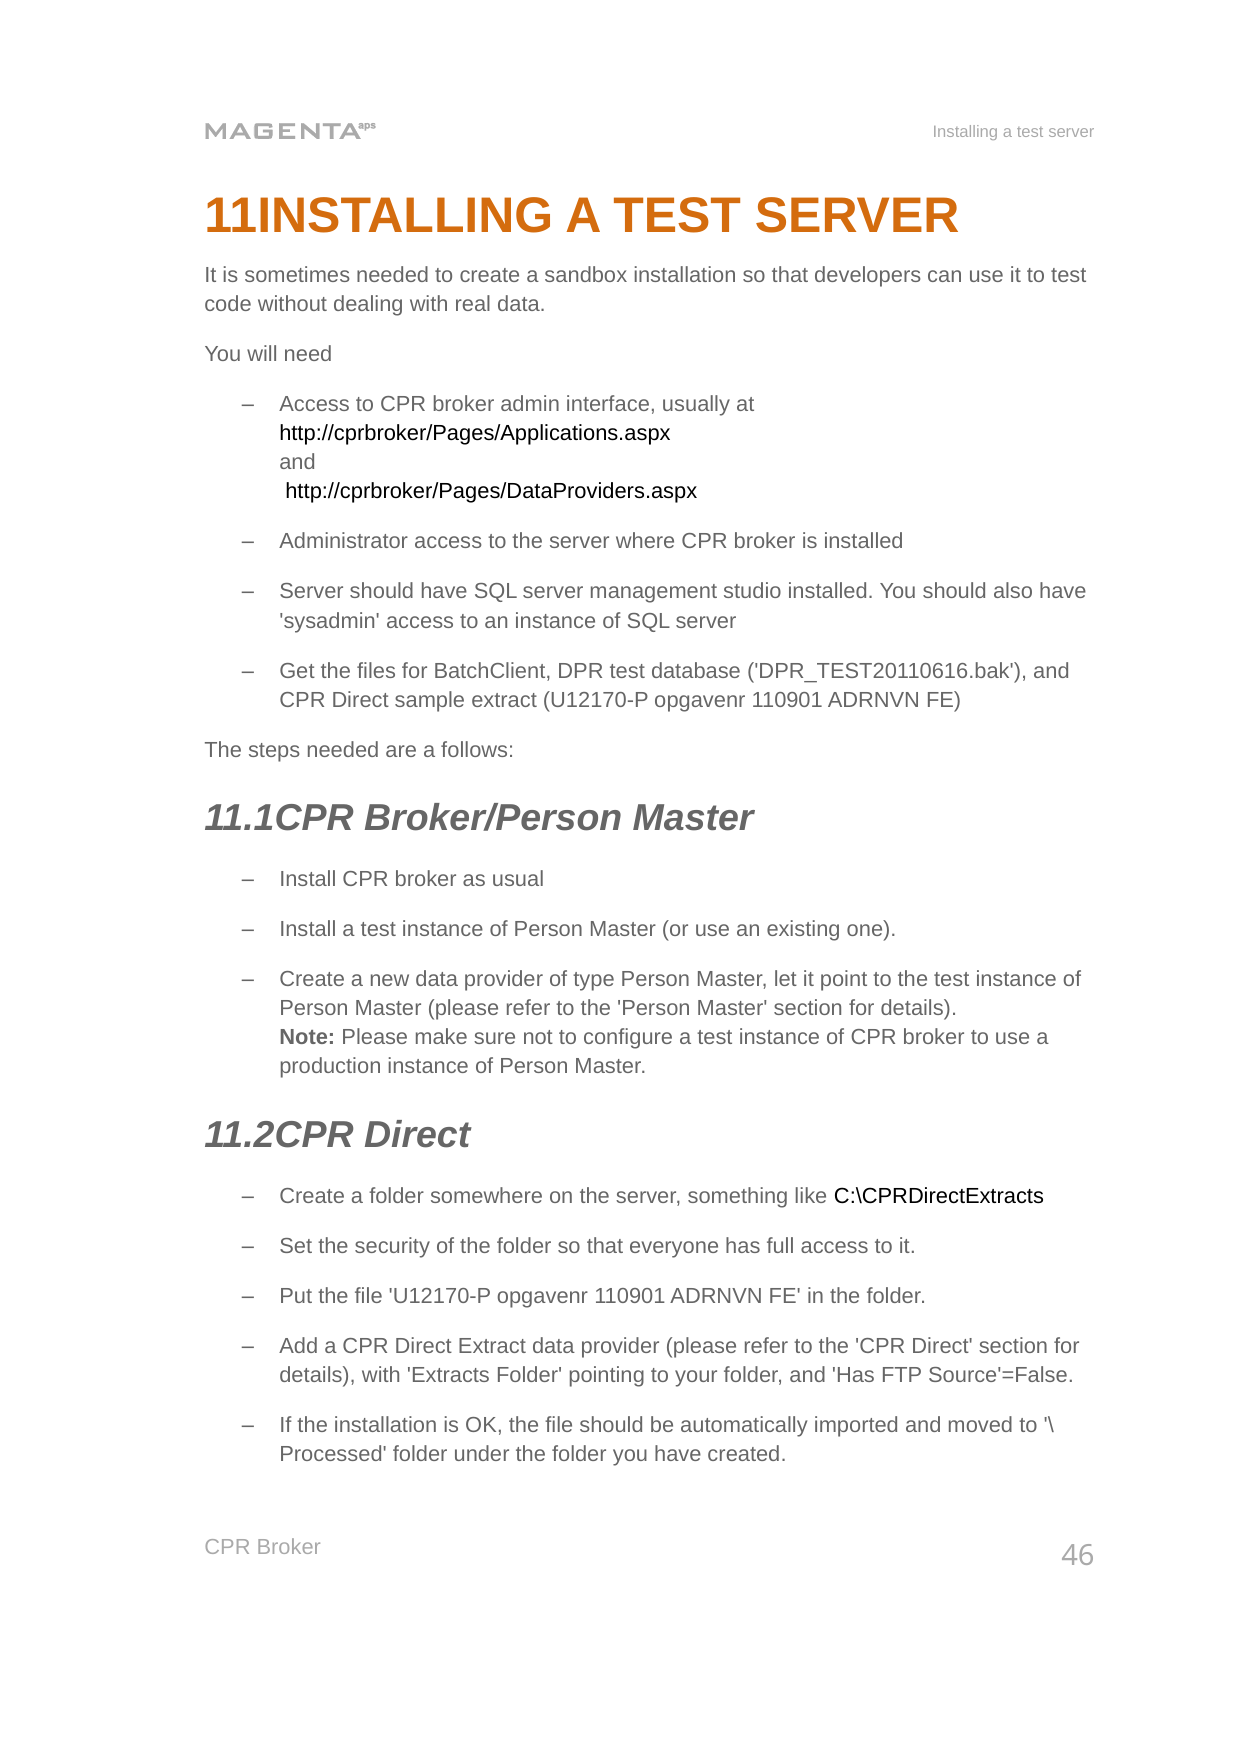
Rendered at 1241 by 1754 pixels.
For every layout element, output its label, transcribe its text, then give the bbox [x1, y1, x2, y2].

subtitle CPR Broker/Person Master [204, 784, 1094, 842]
list Install CPR broker as usual [242, 863, 1094, 892]
subtitle Installing a test server [204, 186, 1094, 244]
list Put the file 'U12170-P opgavenr 110901 ADRNVN FE' in the folder. [242, 1280, 1094, 1309]
list Get the files for BatchClient, DPR test database ('DPR_TEST20110616.bak'), and CPR Direct sample extract (U12170-P opgavenr 110901 ADRNVN FE) [242, 655, 1094, 713]
list Add a CPR Direct Extract data provider (please refer to the 'CPR Direct' section for details), with 'Extracts Folder' pointing to your folder, and 'Has FTP Source'=False. [242, 1330, 1094, 1388]
list Install a test instance of Person Master (or use an existing one). [242, 913, 1094, 942]
text It is sometimes needed to create a sandbox installation so that developers can use it to test code without dealing with real data. [204, 259, 1094, 317]
text The steps needed are a follows: [204, 734, 1094, 763]
list Set the security of the folder so that everyone has full access to it. [242, 1230, 1094, 1259]
list Create a folder somewhere on the server, something like C:\CPRDirectExtracts [242, 1180, 1094, 1209]
subtitle CPR Direct [204, 1101, 1094, 1159]
list Create a new data provider of type Person Master, let it point to the test instance of Person Master (please refer to the 'Person Master' section for details). Note: Please make sure not to configure a test instance of CPR broker to use a production instance of Person Master. [242, 963, 1094, 1080]
list Access to CPR broker admin interface, usually at http://cprbroker/Pages/Applications.aspx and http://cprbroker/Pages/DataProviders.aspx [242, 388, 1094, 505]
text You will need [204, 338, 1094, 367]
list Server should have SQL server management studio installed. You should also have 'sysadmin' access to an instance of SQL server [242, 576, 1094, 634]
list If the installation is OK, the file should be automatically imported and moved to '\Processed' folder under the folder you have created. [242, 1409, 1094, 1467]
list Administrator access to the server where CPR broker is installed [242, 526, 1094, 555]
